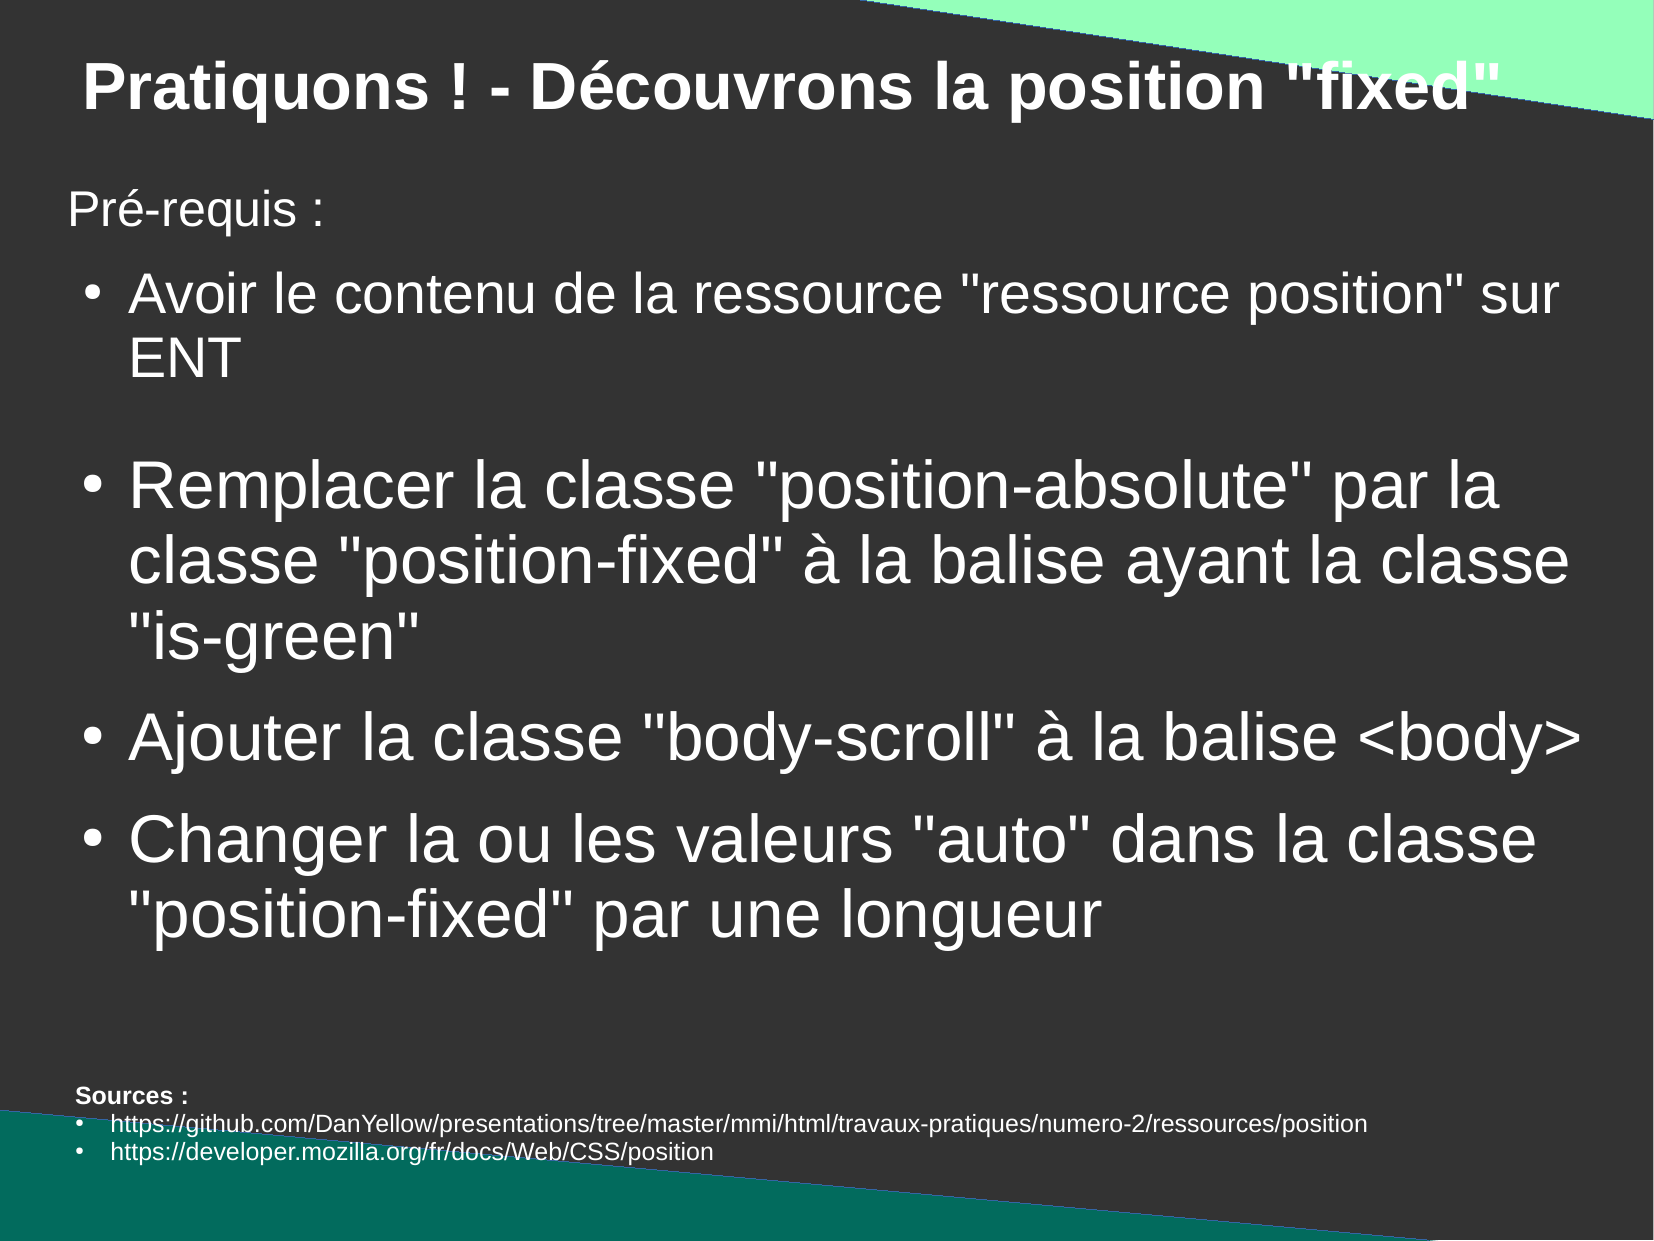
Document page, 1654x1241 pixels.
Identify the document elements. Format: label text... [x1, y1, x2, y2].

text_box [860, 0, 1654, 120]
title Pratiquons ! - Découvrons la position "fixed" [82, 49, 1630, 199]
text_box Sources : https://github.com/DanYellow/presentations/tree/master/mmi/html/travaux-pratiques/numero-2/ressources/position https://developer.mozilla.org/fr/docs/Web/CSS/position [60, 1074, 1546, 1217]
list Remplacer la classe "position-absolute" par la classe "position-fixed" à la balise ayant la classe "is-green" Ajouter la classe "body-scroll" à la balise <body> Changer la ou les valeurs "auto" dans la classe "position-fixed" par une longueur [64, 447, 1589, 1028]
list Pré-requis : Avoir le contenu de la ressource "ressource position" sur ENT [67, 180, 1607, 390]
